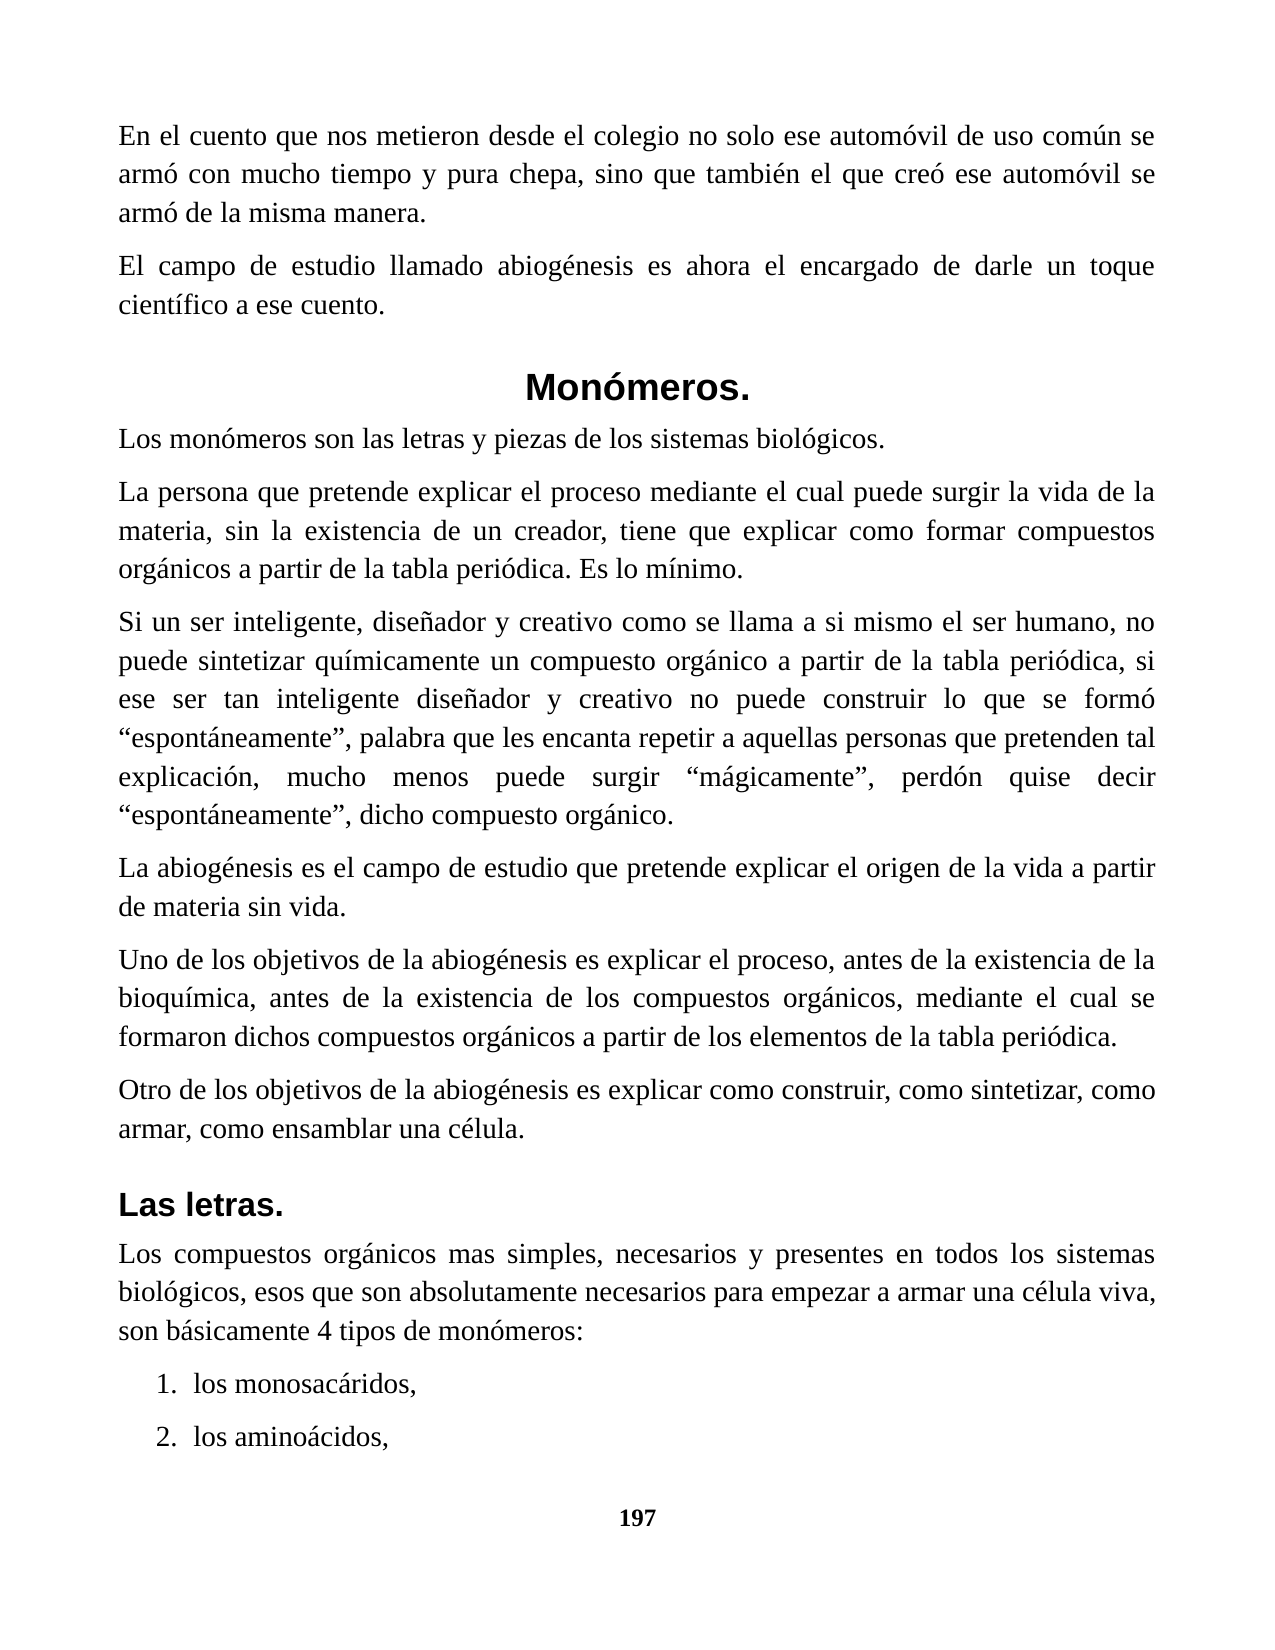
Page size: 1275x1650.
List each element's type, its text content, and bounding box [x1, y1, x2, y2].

text Uno de los objetivos de la abiogénesis es explicar el proceso, antes de la existencia de la bioquímica, antes de la existencia de los compuestos orgánicos, mediante el cual se formaron dichos compuestos orgánicos a partir de los elementos de la tabla periódica. [118, 942, 1157, 1053]
text Los monómeros son las letras y piezas de los sistemas biológicos. [118, 421, 1157, 455]
text El campo de estudio llamado abiogénesis es ahora el encargado de darle un toque científico a ese cuento. [118, 248, 1157, 320]
text La abiogénesis es el campo de estudio que pretende explicar el origen de la vida a partir de materia sin vida. [118, 850, 1157, 922]
text En el cuento que nos metieron desde el colegio no solo ese automóvil de uso común se armó con mucho tiempo y pura chepa, sino que también el que creó ese automóvil se armó de la misma manera. [118, 118, 1157, 229]
text Si un ser inteligente, diseñador y creativo como se llama a si mismo el ser humano, no puede sintetizar químicamente un compuesto orgánico a partir de la tabla periódica, si ese ser tan inteligente diseñador y creativo no puede construir lo que se formó “espontáneamente”, palabra que les encanta repetir a aquellas personas que pretenden tal explicación, mucho menos puede surgir “mágicamente”, perdón quise decir “espontáneamente”, dicho compuesto orgánico. [118, 604, 1157, 831]
text Otro de los objetivos de la abiogénesis es explicar como construir, como sintetizar, como armar, como ensamblar una célula. [118, 1072, 1157, 1144]
list los aminoácidos, [156, 1419, 1157, 1453]
text La persona que pretende explicar el proceso mediante el cual puede surgir la vida de la materia, sin la existencia de un creador, tiene que explicar como formar compuestos orgánicos a partir de la tabla periódica. Es lo mínimo. [118, 474, 1157, 585]
subtitle Las letras. [118, 1185, 1157, 1223]
list los monosacáridos, [156, 1366, 1157, 1399]
text Los compuestos orgánicos mas simples, necesarios y presentes en todos los sistemas biológicos, esos que son absolutamente necesarios para empezar a armar una célula viva, son básicamente 4 tipos de monómeros: [118, 1236, 1157, 1346]
subtitle Monómeros. [118, 365, 1157, 409]
